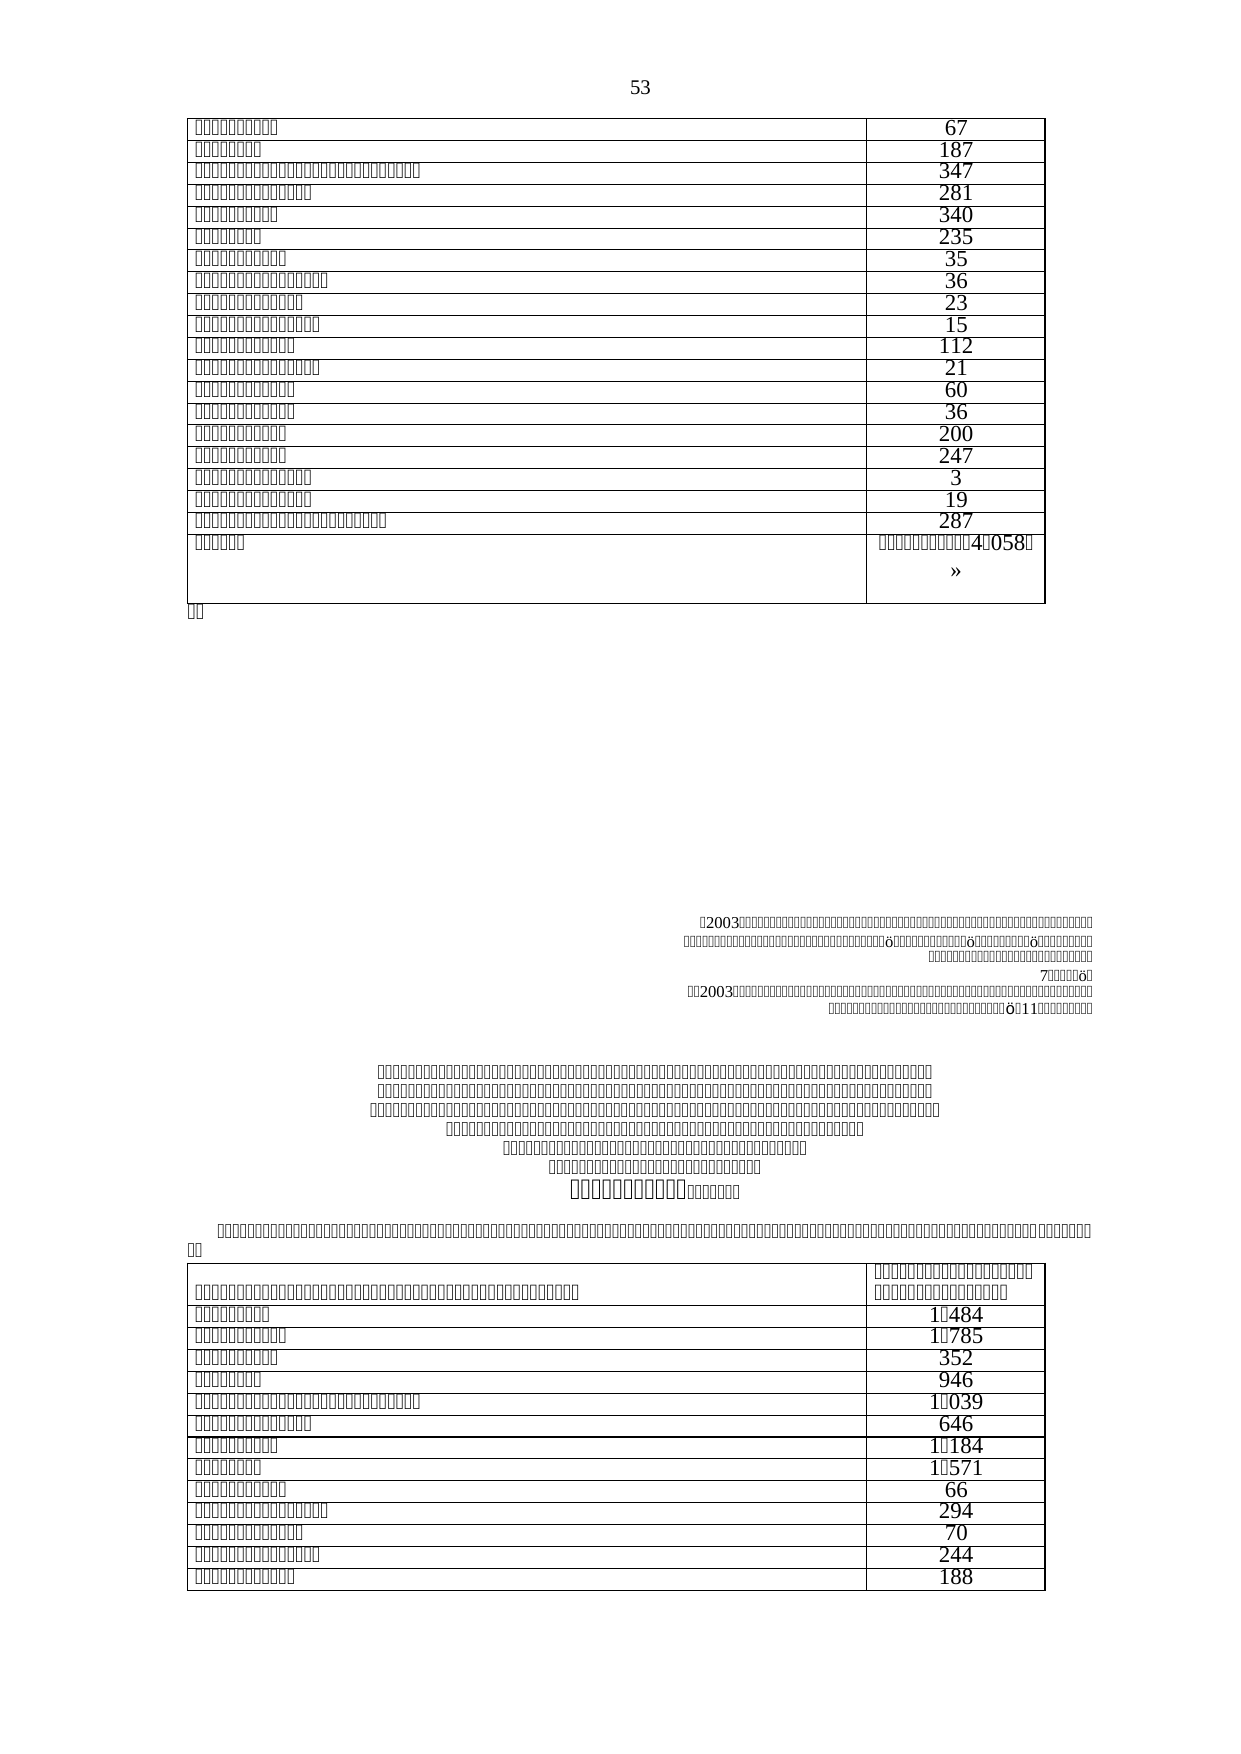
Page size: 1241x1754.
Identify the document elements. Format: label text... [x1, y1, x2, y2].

table_cell  [867, 382, 1044, 402]
table_cell  [188, 1416, 866, 1436]
text  [187, 1065, 1093, 1084]
text  [187, 917, 1093, 932]
table_cell  [867, 1306, 1044, 1327]
table_cell  [188, 360, 866, 381]
table_cell  [867, 1547, 1044, 1568]
text  [187, 1224, 1093, 1262]
table_cell  [867, 404, 1044, 424]
table_cell  [188, 1328, 866, 1349]
text ööö [187, 932, 1093, 951]
table_cell  [188, 1438, 866, 1458]
table_cell  [867, 294, 1044, 315]
table_cell  [188, 316, 866, 337]
table_cell  [867, 207, 1044, 227]
table_cell  [188, 425, 866, 446]
table_cell  [867, 141, 1044, 162]
table_cell  [867, 425, 1044, 446]
table_cell  [188, 141, 866, 162]
table_cell  [188, 1350, 866, 1371]
table_cell  [867, 360, 1044, 381]
table_cell  [867, 513, 1044, 534]
text  [187, 1141, 1093, 1160]
table_cell  [188, 119, 866, 140]
table_cell  [188, 294, 866, 315]
table_cell  [867, 1416, 1044, 1436]
text  [187, 951, 1093, 966]
table_cell  [188, 1394, 866, 1414]
table_cell  [867, 1438, 1044, 1458]
text  [187, 604, 1093, 625]
text  [187, 1084, 1093, 1103]
text  [187, 1103, 1093, 1122]
table_cell  [867, 229, 1044, 249]
table_cell  [867, 1569, 1044, 1589]
table_cell  [867, 1525, 1044, 1546]
text  [187, 986, 1093, 1001]
table_cell  [188, 1503, 866, 1524]
table_cell  [867, 185, 1044, 206]
table_cell  [188, 185, 866, 206]
table_cell  [188, 207, 866, 227]
table_cell  [867, 1503, 1044, 1524]
table_cell  [188, 1372, 866, 1393]
table_header  [867, 1264, 1044, 1305]
table_cell  [867, 469, 1044, 490]
table_cell  [188, 491, 866, 512]
text ö [187, 966, 1093, 986]
table_cell  [188, 272, 866, 293]
table_cell  [867, 1459, 1044, 1480]
text  [187, 1179, 1093, 1206]
table_cell  [867, 1394, 1044, 1414]
table_cell  [188, 1525, 866, 1546]
table_cell  [188, 382, 866, 402]
table_cell  [867, 250, 1044, 271]
table_cell  [867, 316, 1044, 337]
table_cell  [188, 338, 866, 359]
table_cell  [188, 513, 866, 534]
table_cell  [867, 1372, 1044, 1393]
table_header  [188, 1264, 866, 1305]
table_cell  [188, 1481, 866, 1502]
table_cell  [188, 1547, 866, 1568]
table_cell  [867, 272, 1044, 293]
table_cell  [188, 469, 866, 490]
table_cell  [188, 229, 866, 249]
table_cell » [867, 535, 1044, 603]
table_cell  [867, 1328, 1044, 1349]
table_cell  [188, 535, 866, 603]
table_cell  [867, 491, 1044, 512]
table_cell  [867, 447, 1044, 468]
table_cell  [188, 1459, 866, 1480]
text  [187, 1122, 1093, 1141]
table_cell  [188, 447, 866, 468]
table_cell  [867, 1350, 1044, 1371]
table_cell  [188, 404, 866, 424]
table_cell  [188, 1306, 866, 1327]
table_cell  [867, 163, 1044, 184]
table_cell  [188, 163, 866, 184]
table_cell  [188, 250, 866, 271]
table_cell  [867, 1481, 1044, 1502]
table_cell  [867, 119, 1044, 140]
table_cell  [867, 338, 1044, 359]
text ö [187, 1001, 1093, 1019]
text  [187, 1160, 1093, 1179]
table_cell  [188, 1569, 866, 1589]
